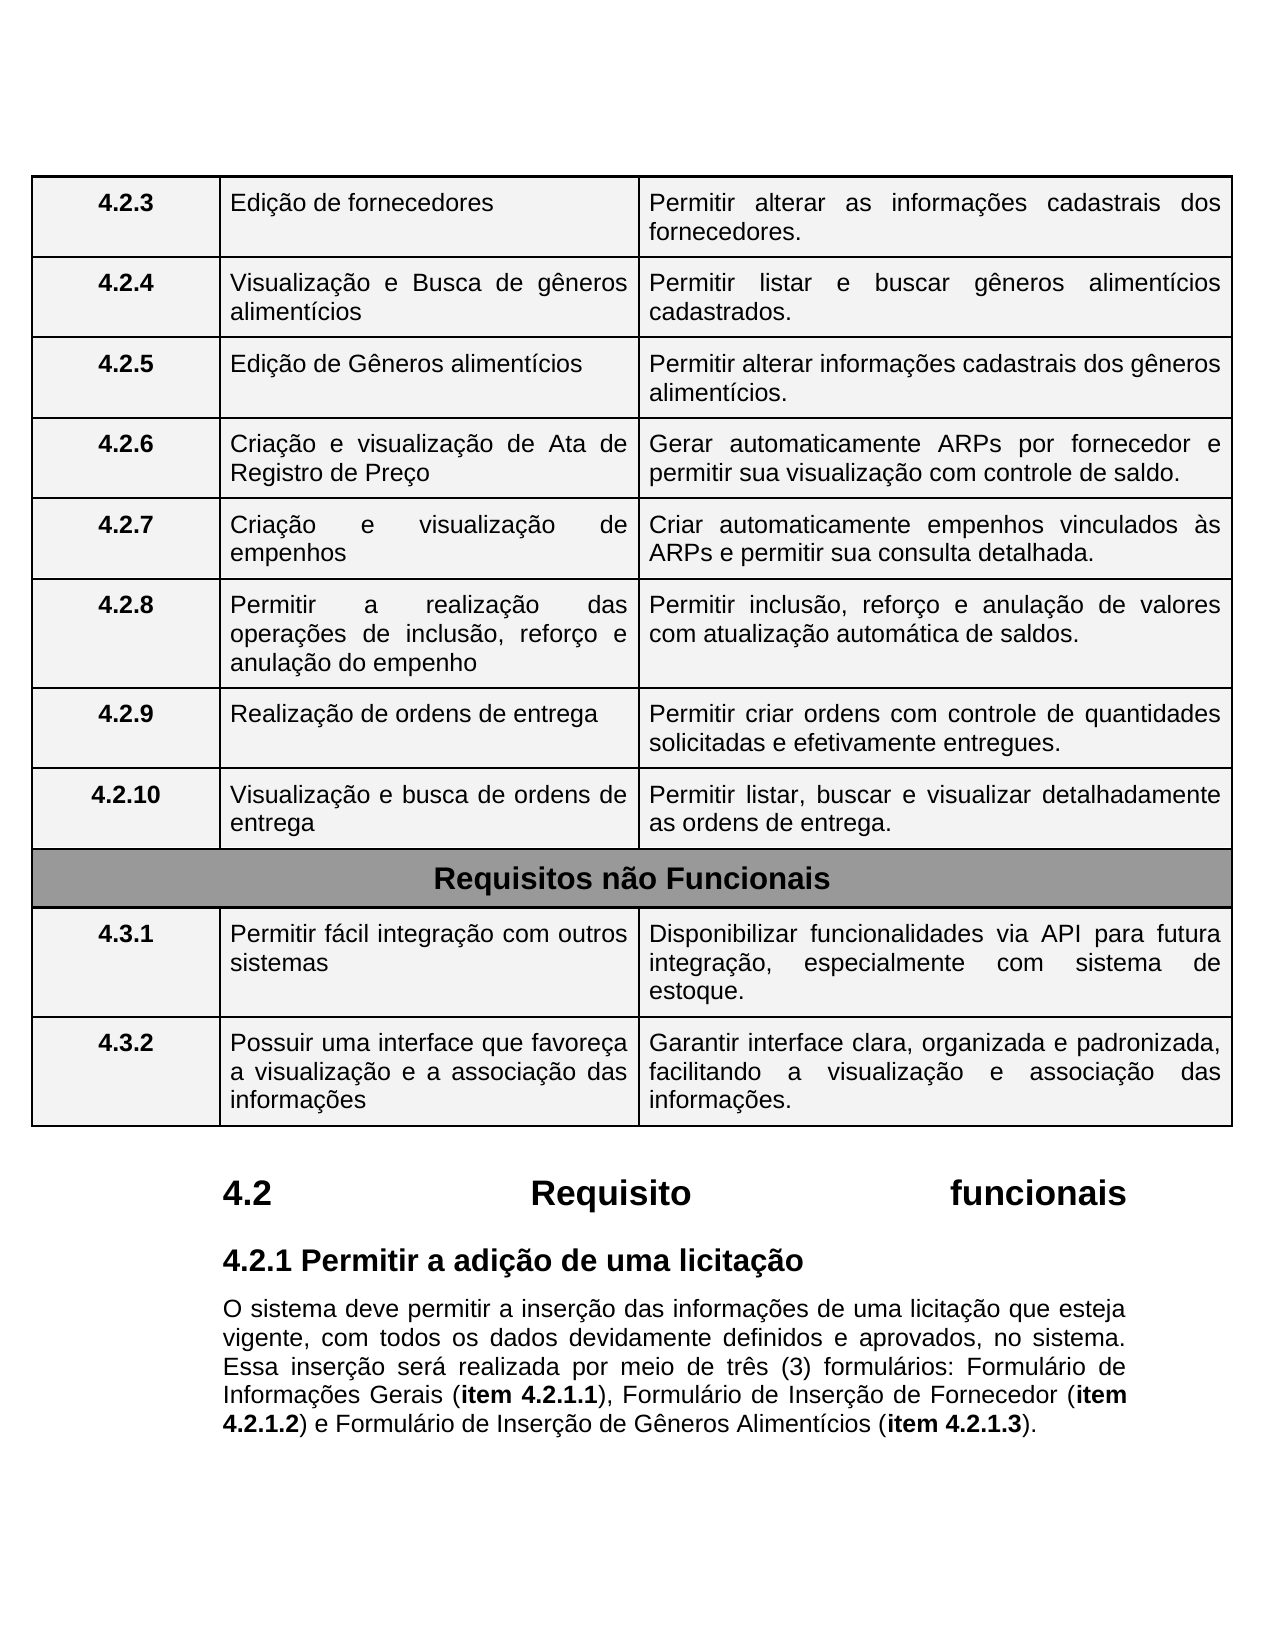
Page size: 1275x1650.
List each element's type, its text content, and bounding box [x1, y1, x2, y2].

table_cell Criação e visualização de empenhos [221, 499, 638, 577]
table_cell Edição de fornecedores [221, 178, 638, 256]
table_cell Criação e visualização de Ata de Registro de Preço [221, 419, 638, 497]
table_cell Realização de ordens de entrega [221, 689, 638, 767]
table_cell 4.2.3 [33, 178, 219, 256]
table_cell Garantir interface clara, organizada e padronizada, facilitando a visualização e associação das informações. [640, 1018, 1231, 1125]
table_cell Edição de Gêneros alimentícios [221, 338, 638, 417]
table_cell 4.2.8 [33, 580, 219, 687]
table_cell 4.2.9 [33, 689, 219, 767]
table_cell Requisitos não Funcionais [33, 850, 1231, 906]
table_cell Permitir alterar as informações cadastrais dos fornecedores. [640, 178, 1231, 256]
table_cell Permitir a realização das operações de inclusão, reforço e anulação do empenho [221, 580, 638, 687]
table_cell Visualização e Busca de gêneros alimentícios [221, 258, 638, 336]
table_cell 4.2.7 [33, 499, 219, 577]
table_cell Visualização e busca de ordens de entrega [221, 769, 638, 847]
table_cell 4.2.6 [33, 419, 219, 497]
table_cell Permitir criar ordens com controle de quantidades solicitadas e efetivamente entregues. [640, 689, 1231, 767]
table_cell 4.2.5 [33, 338, 219, 417]
table_cell Permitir inclusão, reforço e anulação de valores com atualização automática de saldos. [640, 580, 1231, 687]
table_cell Possuir uma interface que favoreça a visualização e a associação das informações [221, 1018, 638, 1125]
table_cell 4.2.10 [33, 769, 219, 847]
table_cell Criar automaticamente empenhos vinculados às ARPs e permitir sua consulta detalhada. [640, 499, 1231, 577]
table_cell Permitir alterar informações cadastrais dos gêneros alimentícios. [640, 338, 1231, 417]
table_cell 4.2.4 [33, 258, 219, 336]
table_cell Permitir listar e buscar gêneros alimentícios cadastrados. [640, 258, 1231, 336]
text 4.2 Requisito funcionais 4.2.1 Permitir a adição de uma licitação [223, 1172, 1127, 1278]
table_cell 4.3.1 [33, 909, 219, 1016]
table_cell Disponibilizar funcionalidades via API para futura integração, especialmente com sistema de estoque. [640, 909, 1231, 1016]
text O sistema deve permitir a inserção das informações de uma licitação que esteja vigente, com todos os dados devidamente definidos e aprovados, no sistema. Essa inserção será realizada por meio de três (3) formulários: Formulário de Informações Gerais (item 4.2.1.1), Formulário de Inserção de Fornecedor (item 4.2.1.2) e Formulário de Inserção de Gêneros Alimentícios (item 4.2.1.3). [223, 1294, 1127, 1438]
table_cell Permitir fácil integração com outros sistemas [221, 909, 638, 1016]
table_cell 4.3.2 [33, 1018, 219, 1125]
table_cell Gerar automaticamente ARPs por fornecedor e permitir sua visualização com controle de saldo. [640, 419, 1231, 497]
table_cell Permitir listar, buscar e visualizar detalhadamente as ordens de entrega. [640, 769, 1231, 847]
